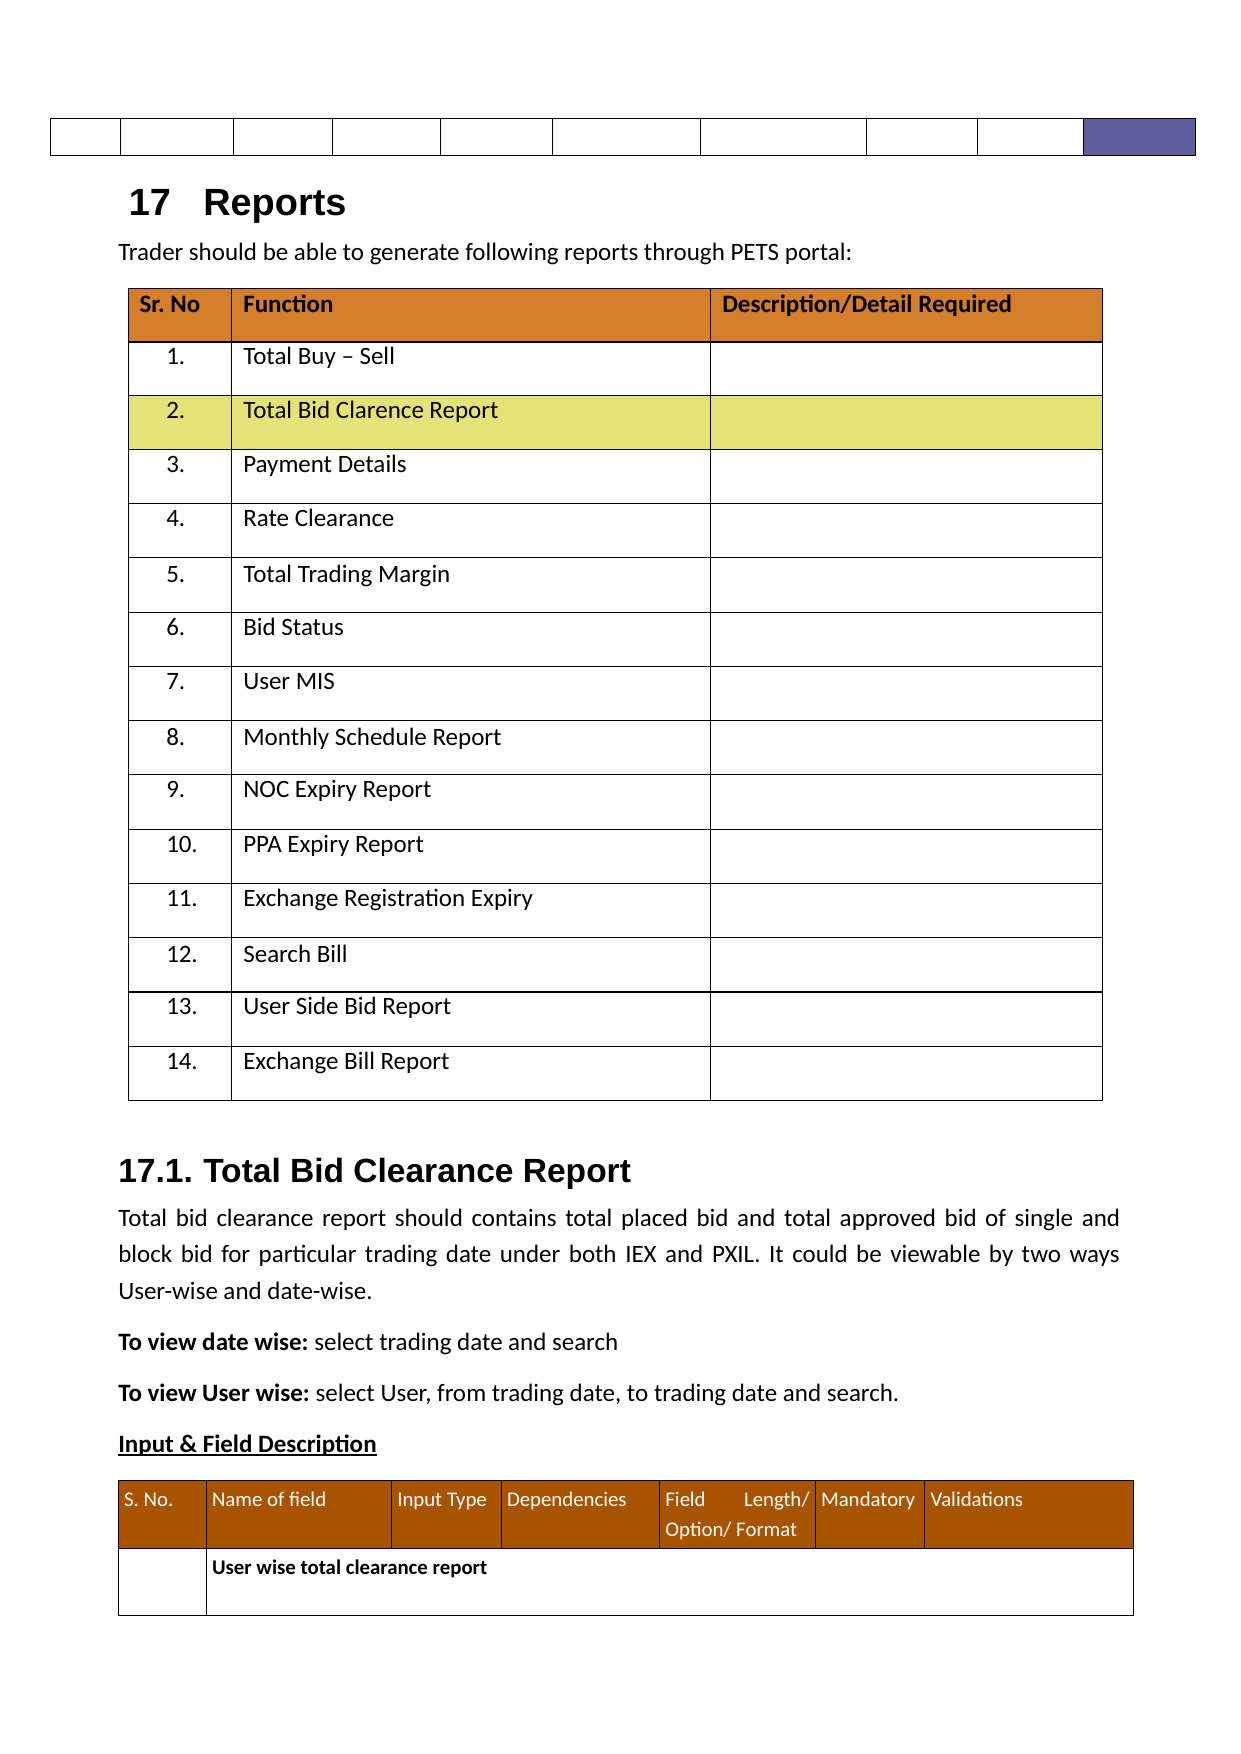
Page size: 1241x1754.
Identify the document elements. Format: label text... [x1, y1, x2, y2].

table_header Description/Detail Required [711, 289, 1102, 341]
table_cell [121, 119, 233, 155]
table_cell [711, 613, 1102, 666]
table_cell [129, 343, 231, 395]
table_cell [129, 830, 231, 883]
table_cell Total Buy – Sell [232, 343, 710, 395]
table_cell [711, 884, 1102, 937]
table_cell [978, 119, 1083, 155]
table_cell [701, 119, 866, 155]
table_cell [711, 450, 1102, 503]
table_cell [711, 343, 1102, 395]
table_cell [234, 119, 332, 155]
table_cell [119, 1549, 206, 1615]
table_cell [129, 450, 231, 503]
table_cell [711, 938, 1102, 991]
table_cell Exchange Registration Expiry [232, 884, 710, 937]
table_cell Exchange Bill Report [232, 1047, 710, 1100]
table_cell [711, 1047, 1102, 1100]
table_cell Payment Details [232, 450, 710, 503]
table_cell Total Bid Clarence Report [232, 396, 710, 449]
subtitle Reports [118, 180, 1122, 224]
table_cell [711, 775, 1102, 829]
table_cell [129, 1047, 231, 1100]
table_cell Total Trading Margin [232, 558, 710, 612]
table_cell User MIS [232, 667, 710, 720]
table_cell [129, 504, 231, 557]
table_cell [333, 119, 440, 155]
table_cell [129, 721, 231, 774]
table_cell [129, 993, 231, 1046]
table_cell [129, 396, 231, 449]
table_cell [129, 613, 231, 666]
table_header Input Type [392, 1481, 501, 1548]
table_cell Monthly Schedule Report [232, 721, 710, 774]
table_cell [711, 993, 1102, 1046]
table_header Validations [925, 1481, 1133, 1548]
text To view User wise: select User, from trading date, to trading date and search. [118, 1377, 1122, 1408]
text Trader should be able to generate following reports through PETS portal: [118, 236, 1122, 267]
table_header Sr. No [129, 289, 231, 341]
table_cell [867, 119, 977, 155]
table_cell PPA Expiry Report [232, 830, 710, 883]
table_cell Bid Status [232, 613, 710, 666]
table_header Name of field [207, 1481, 391, 1548]
table_cell [129, 775, 231, 829]
table_cell [129, 938, 231, 991]
subtitle Total Bid Clearance Report [118, 1151, 1122, 1189]
table_cell Rate Clearance [232, 504, 710, 557]
table_cell [441, 119, 552, 155]
table_cell [129, 884, 231, 937]
table_cell [553, 119, 700, 155]
table_cell [129, 558, 231, 612]
table_cell [711, 830, 1102, 883]
table_cell User Side Bid Report [232, 993, 710, 1046]
table_cell User wise total clearance report [207, 1549, 1133, 1615]
table_header Field Length/ Option/ Format [660, 1481, 815, 1548]
text Input & Field Description [118, 1428, 1122, 1459]
table_cell [711, 504, 1102, 557]
table_header S. No. [119, 1481, 206, 1548]
table_header Function [232, 289, 710, 341]
text To view date wise: select trading date and search [118, 1326, 1122, 1357]
table_cell NOC Expiry Report [232, 775, 710, 829]
table_cell [711, 667, 1102, 720]
table_cell Search Bill [232, 938, 710, 991]
table_cell [711, 558, 1102, 612]
table_header Dependencies [502, 1481, 659, 1548]
table_cell [1084, 119, 1195, 155]
text Total bid clearance report should contains total placed bid and total approved bid of single and block bid for particular trading date under both IEX and PXIL. It could be viewable by two ways User-wise and date-wise. [118, 1202, 1122, 1305]
table_cell [711, 721, 1102, 774]
table_header Mandatory [816, 1481, 924, 1548]
table_cell [51, 119, 120, 155]
table_cell [129, 667, 231, 720]
table_cell [711, 396, 1102, 449]
